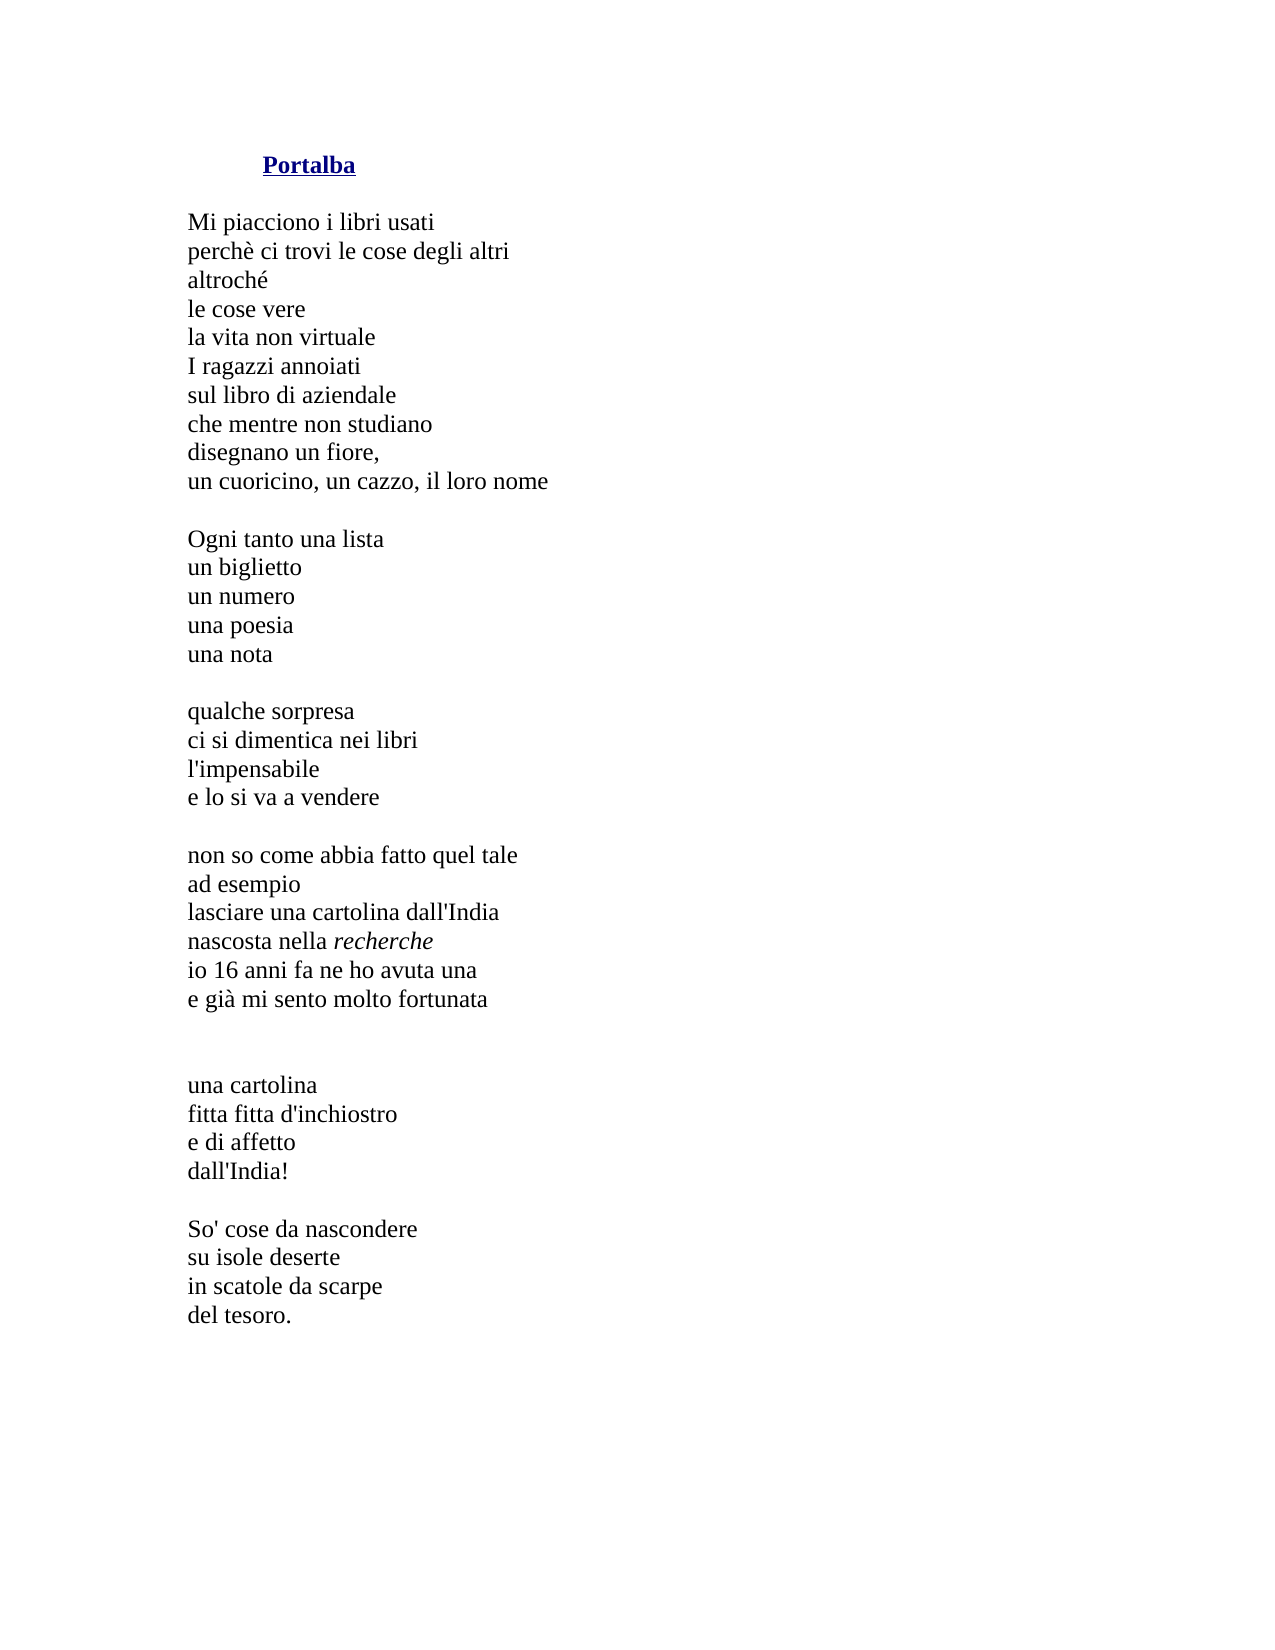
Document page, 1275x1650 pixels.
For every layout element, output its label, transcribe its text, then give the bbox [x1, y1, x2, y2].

text la vita non virtuale [187, 322, 1087, 351]
text sul libro di aziendale [187, 380, 1087, 409]
text del tesoro. [187, 1300, 1087, 1329]
text e lo si va a vendere [187, 782, 1087, 811]
text disegnano un fiore, [187, 437, 1087, 466]
text ci si dimentica nei libri [187, 725, 1087, 754]
text un biglietto [187, 552, 1087, 581]
text lasciare una cartolina dall'India [187, 897, 1087, 926]
text una cartolina [187, 1070, 1087, 1099]
text le cose vere [187, 294, 1087, 322]
text fitta fitta d'inchiostro [187, 1099, 1087, 1127]
text So' cose da nascondere [187, 1214, 1087, 1242]
text e già mi sento molto fortunata [187, 984, 1087, 1012]
text nascosta nella recherche [187, 926, 1087, 955]
text una nota [187, 639, 1087, 667]
text perchè ci trovi le cose degli altri [187, 236, 1087, 265]
text una poesia [187, 610, 1087, 639]
text qualche sorpresa [187, 696, 1087, 725]
text Mi piacciono i libri usati [187, 207, 1087, 236]
text Portalba [187, 150, 1087, 179]
text un numero [187, 581, 1087, 610]
text altroché [187, 265, 1087, 294]
text dall'India! [187, 1156, 1087, 1185]
text I ragazzi annoiati [187, 351, 1087, 380]
text l'impensabile [187, 754, 1087, 782]
text un cuoricino, un cazzo, il loro nome [187, 466, 1087, 495]
text che mentre non studiano [187, 409, 1087, 437]
text in scatole da scarpe [187, 1271, 1087, 1300]
text su isole deserte [187, 1242, 1087, 1271]
text io 16 anni fa ne ho avuta una [187, 955, 1087, 984]
text Ogni tanto una lista [187, 524, 1087, 552]
text non so come abbia fatto quel tale [187, 840, 1087, 869]
text e di affetto [187, 1127, 1087, 1156]
text ad esempio [187, 869, 1087, 897]
